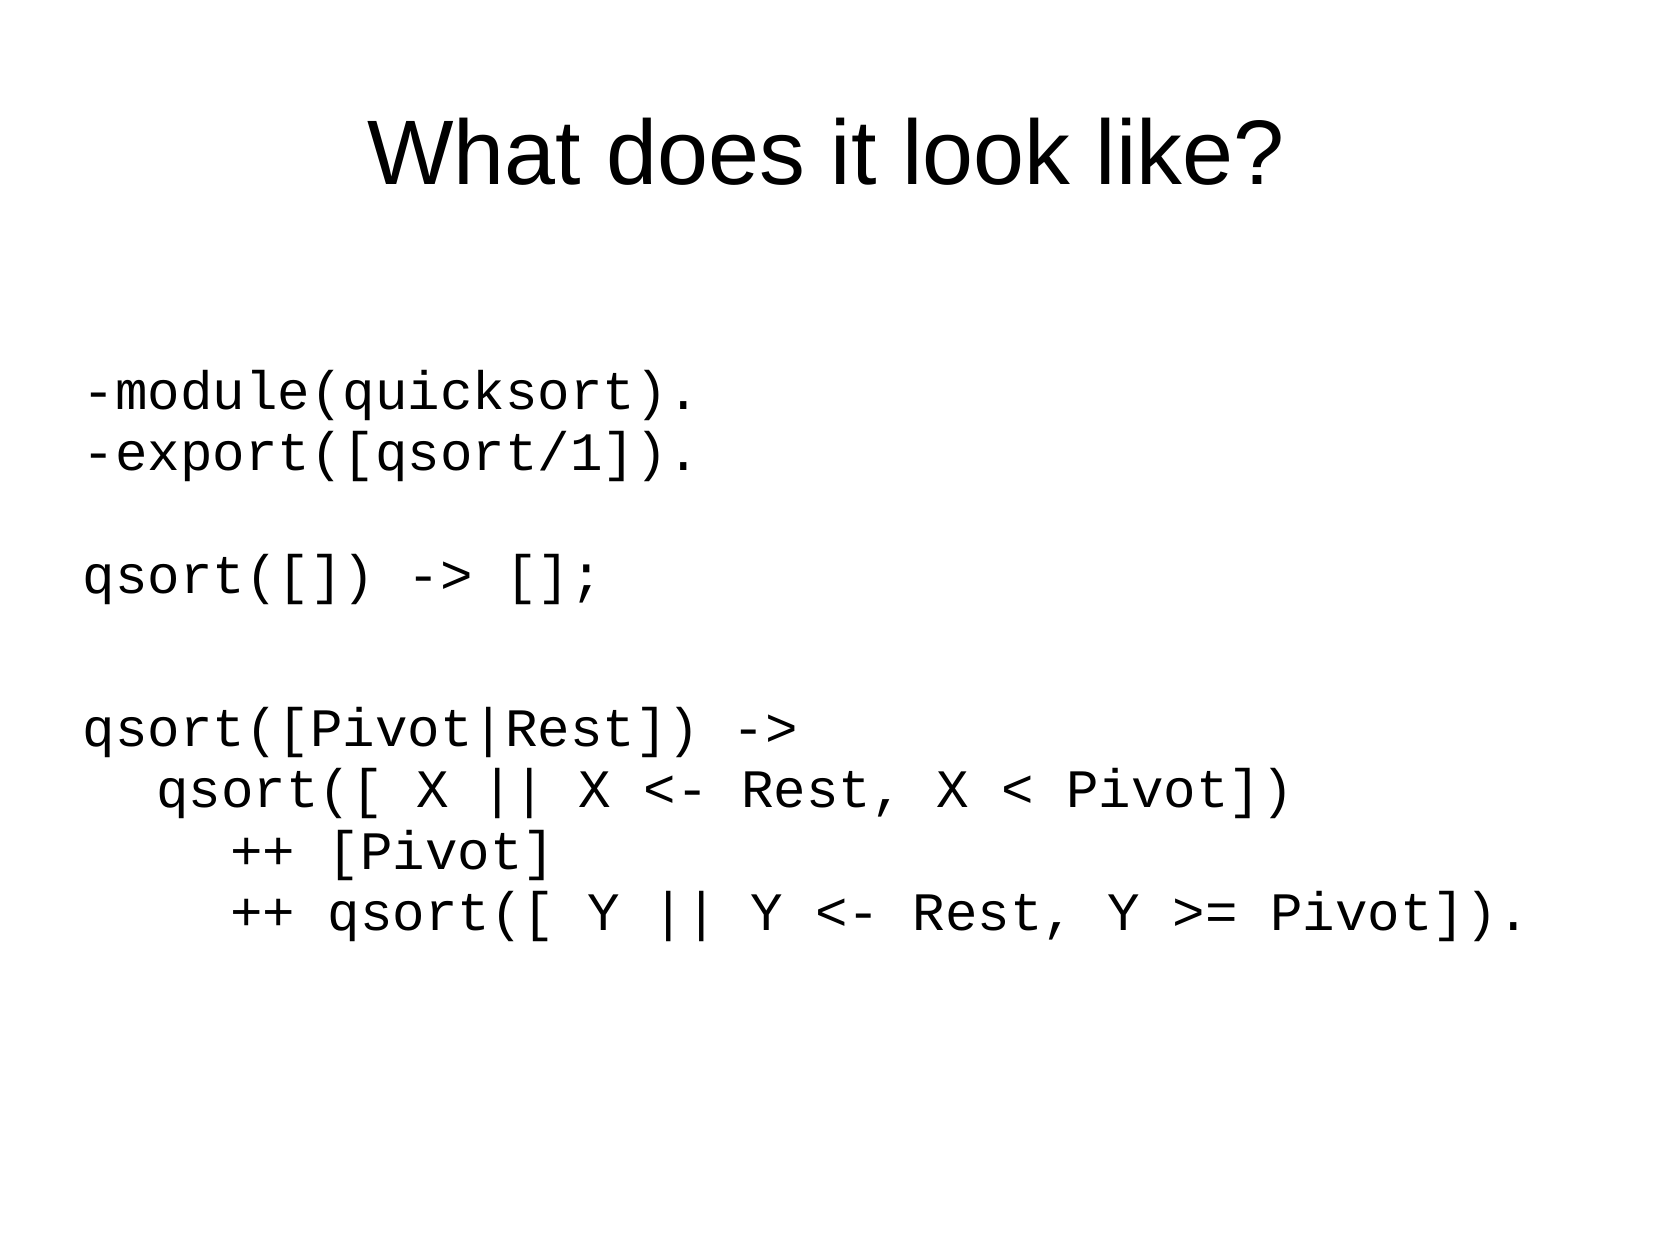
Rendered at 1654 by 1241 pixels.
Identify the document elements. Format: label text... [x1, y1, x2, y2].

list -module(quicksort). -export([qsort/1]). qsort([]) -> []; qsort([Pivot|Rest]) -> qsort([ X || X <- Rest, X < Pivot]) ++ [Pivot] ++ qsort([ Y || Y <- Rest, Y >= Pivot]). [82, 290, 1571, 1010]
title What does it look like? [82, 49, 1571, 257]
